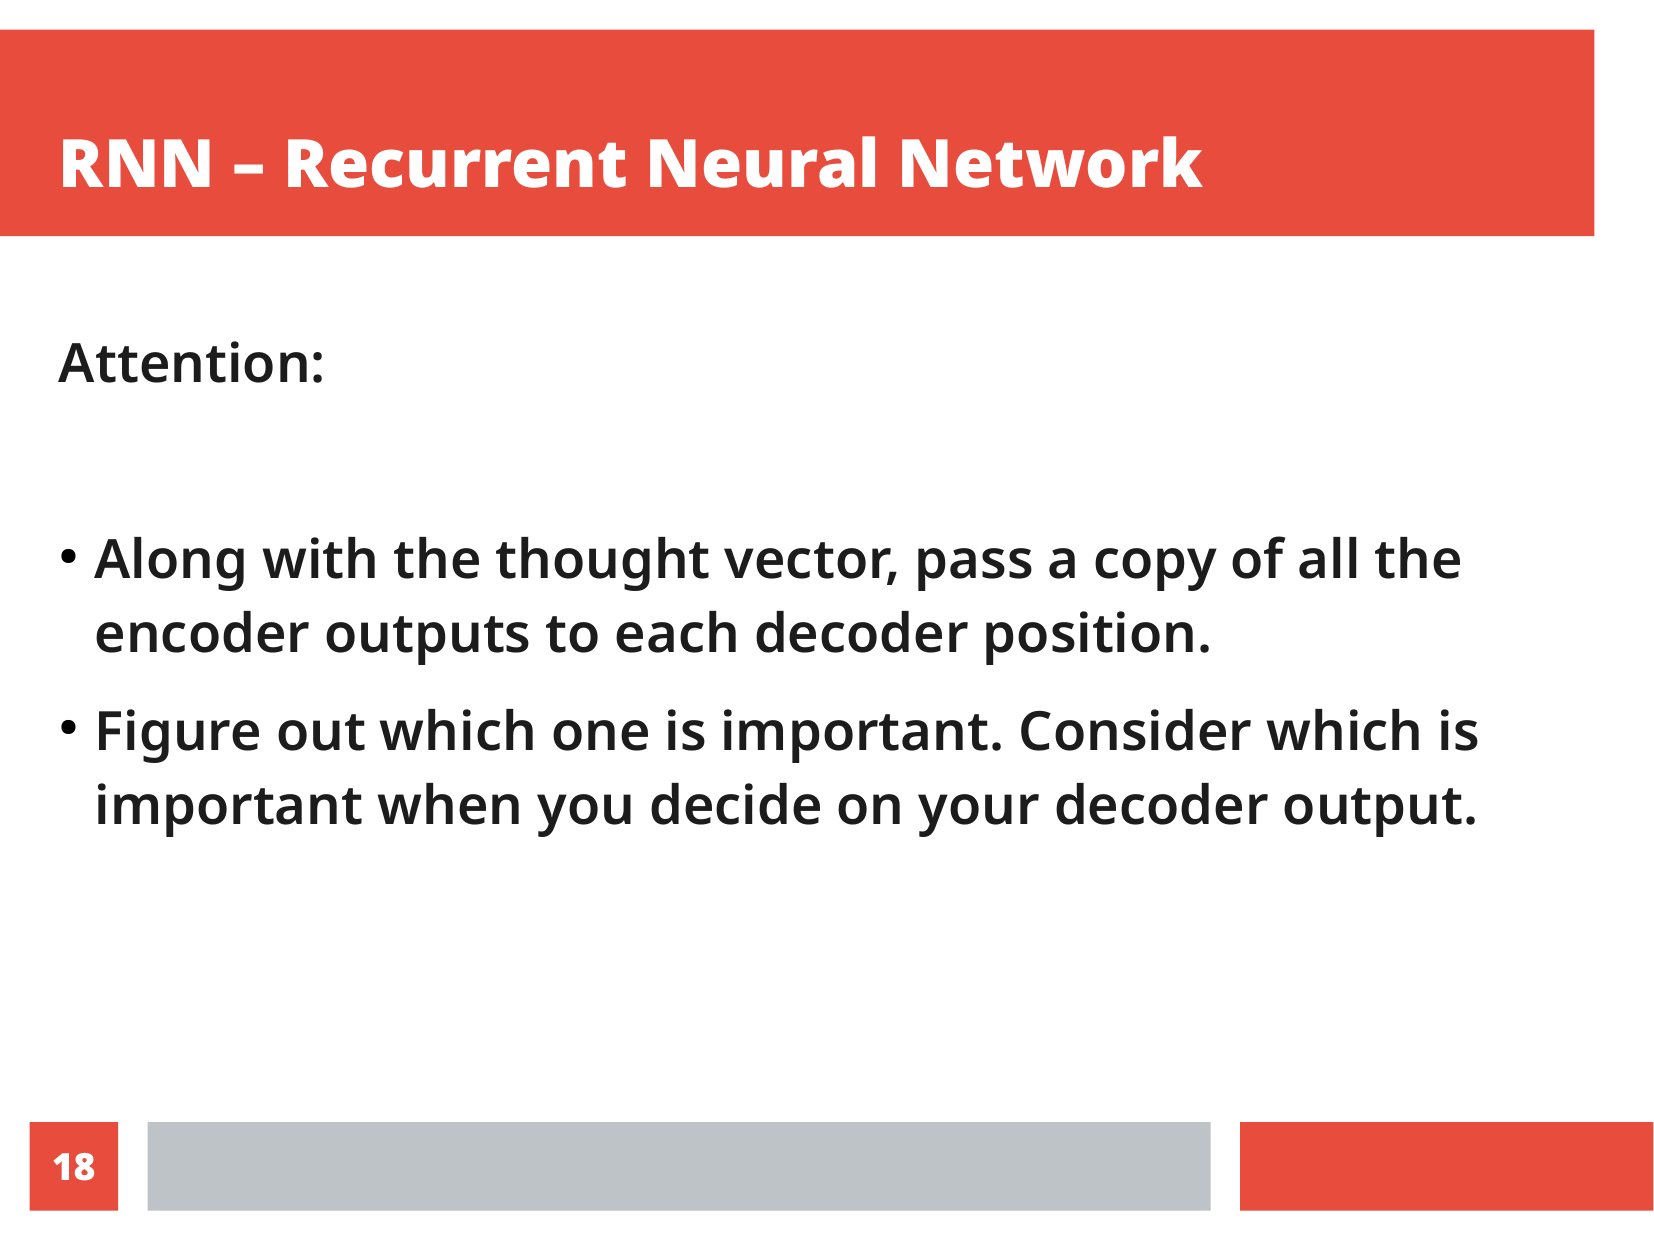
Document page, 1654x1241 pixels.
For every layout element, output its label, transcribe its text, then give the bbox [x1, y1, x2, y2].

list Attention: Along with the thought vector, pass a copy of all the encoder outputs to each decoder position. Figure out which one is important. Consider which is important when you decide on your decoder output. [59, 324, 1565, 1093]
title RNN – Recurrent Neural Network [59, 59, 1595, 207]
